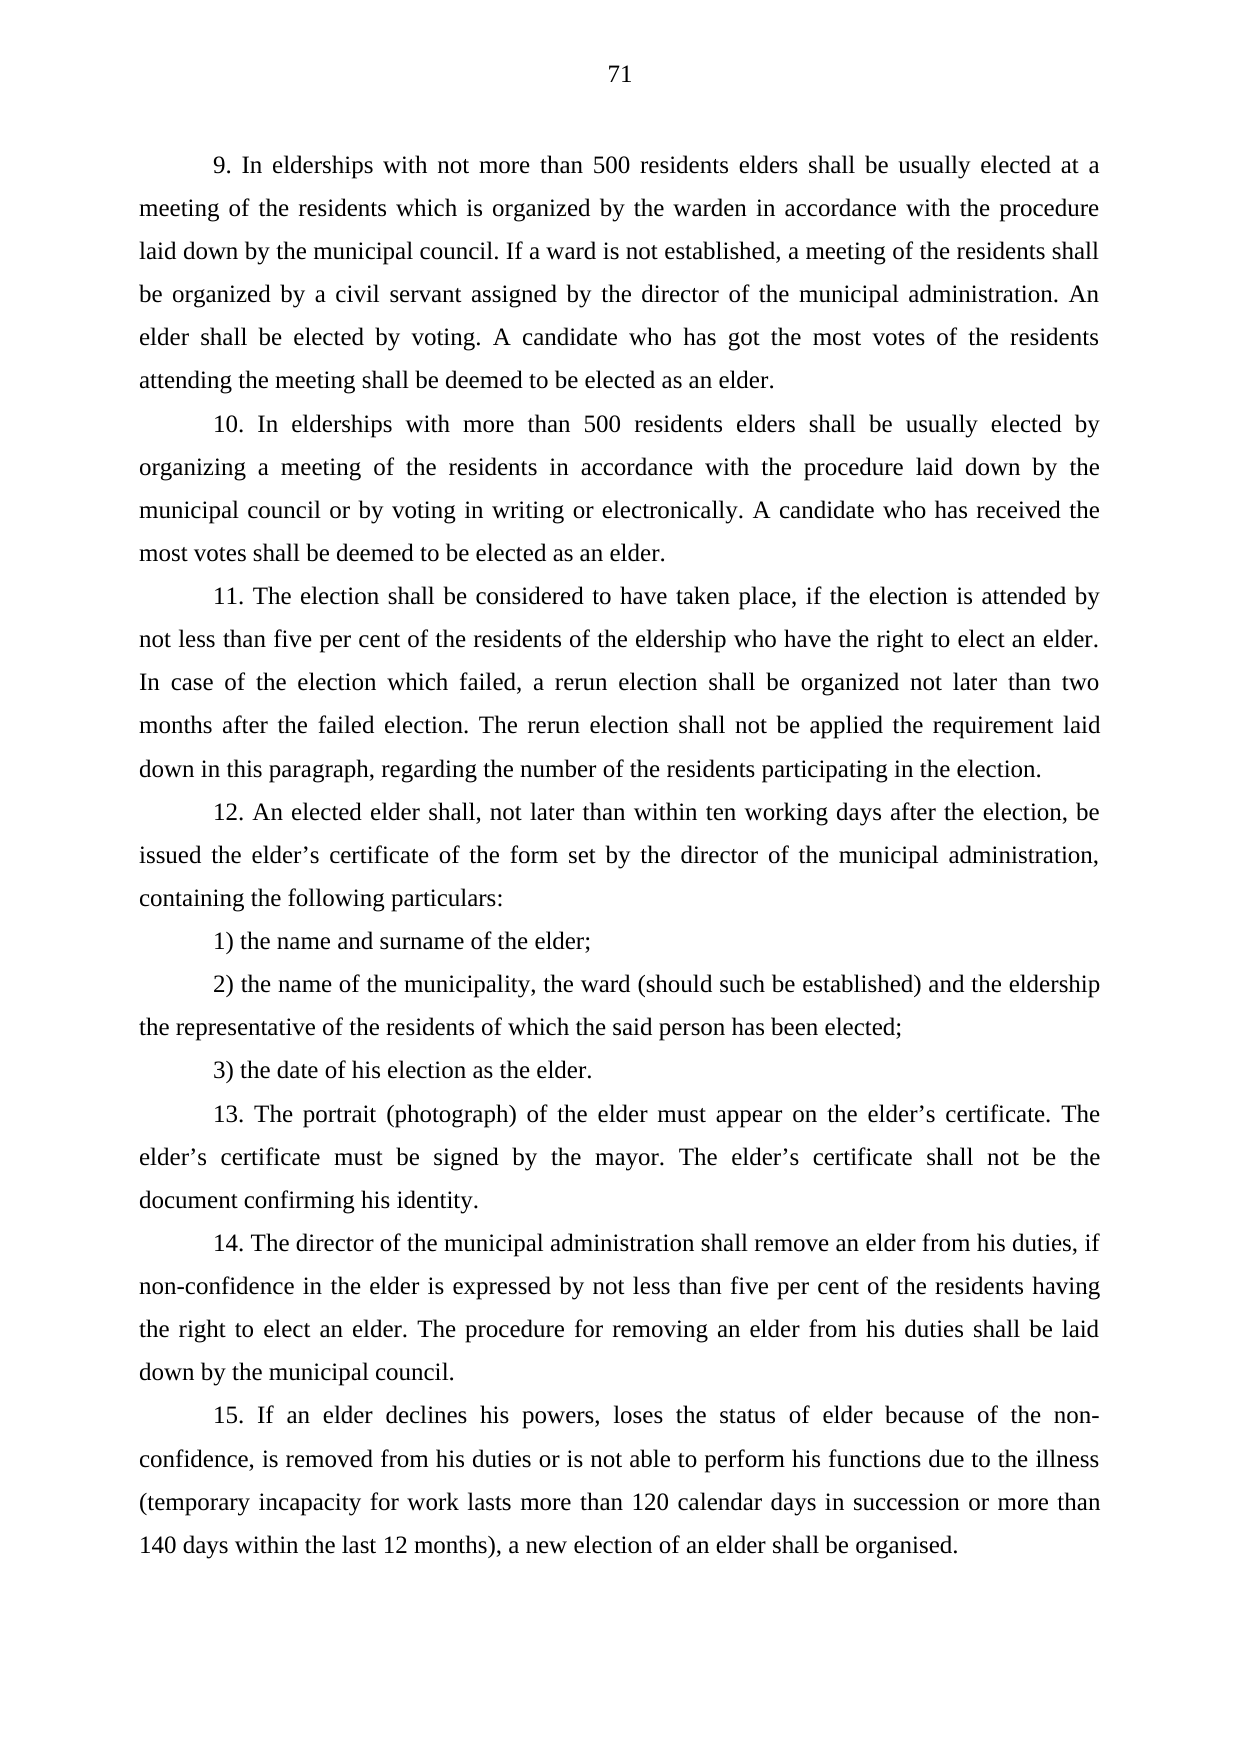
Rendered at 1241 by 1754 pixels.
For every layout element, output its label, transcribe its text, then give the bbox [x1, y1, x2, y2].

text 14. The director of the municipal administration shall remove an elder from his duties, if non-confidence in the elder is expressed by not less than five per cent of the residents having the right to elect an elder. The procedure for removing an elder from his duties shall be laid down by the municipal council. [139, 1228, 1101, 1386]
text 15. If an elder declines his powers, loses the status of elder because of the non-confidence, is removed from his duties or is not able to perform his functions due to the illness (temporary incapacity for work lasts more than 120 calendar days in succession or more than 140 days within the last 12 months), a new election of an elder shall be organised. [139, 1401, 1101, 1559]
text 9. In elderships with not more than 500 residents elders shall be usually elected at a meeting of the residents which is organized by the warden in accordance with the procedure laid down by the municipal council. If a ward is not established, a meeting of the residents shall be organized by a civil servant assigned by the director of the municipal administration. An elder shall be elected by voting. A candidate who has got the most votes of the residents attending the meeting shall be deemed to be elected as an elder. [139, 150, 1101, 394]
text 11. The election shall be considered to have taken place, if the election is attended by not less than five per cent of the residents of the eldership who have the right to elect an elder. In case of the election which failed, a rerun election shall be organized not later than two months after the failed election. The rerun election shall not be applied the requirement laid down in this paragraph, regarding the number of the residents participating in the election. [139, 581, 1101, 782]
text 1) the name and surname of the elder; [139, 926, 1101, 955]
text 13. The portrait (photograph) of the elder must appear on the elder’s certificate. The elder’s certificate must be signed by the mayor. The elder’s certificate shall not be the document confirming his identity. [139, 1099, 1101, 1214]
text 10. In elderships with more than 500 residents elders shall be usually elected by organizing a meeting of the residents in accordance with the procedure laid down by the municipal council or by voting in writing or electronically. A candidate who has received the most votes shall be deemed to be elected as an elder. [139, 409, 1101, 567]
text 2) the name of the municipality, the ward (should such be established) and the eldership the representative of the residents of which the said person has been elected; [139, 969, 1101, 1041]
text 12. An elected elder shall, not later than within ten working days after the election, be issued the elder’s certificate of the form set by the director of the municipal administration, containing the following particulars: [139, 797, 1101, 912]
text 3) the date of his election as the elder. [139, 1056, 1101, 1084]
